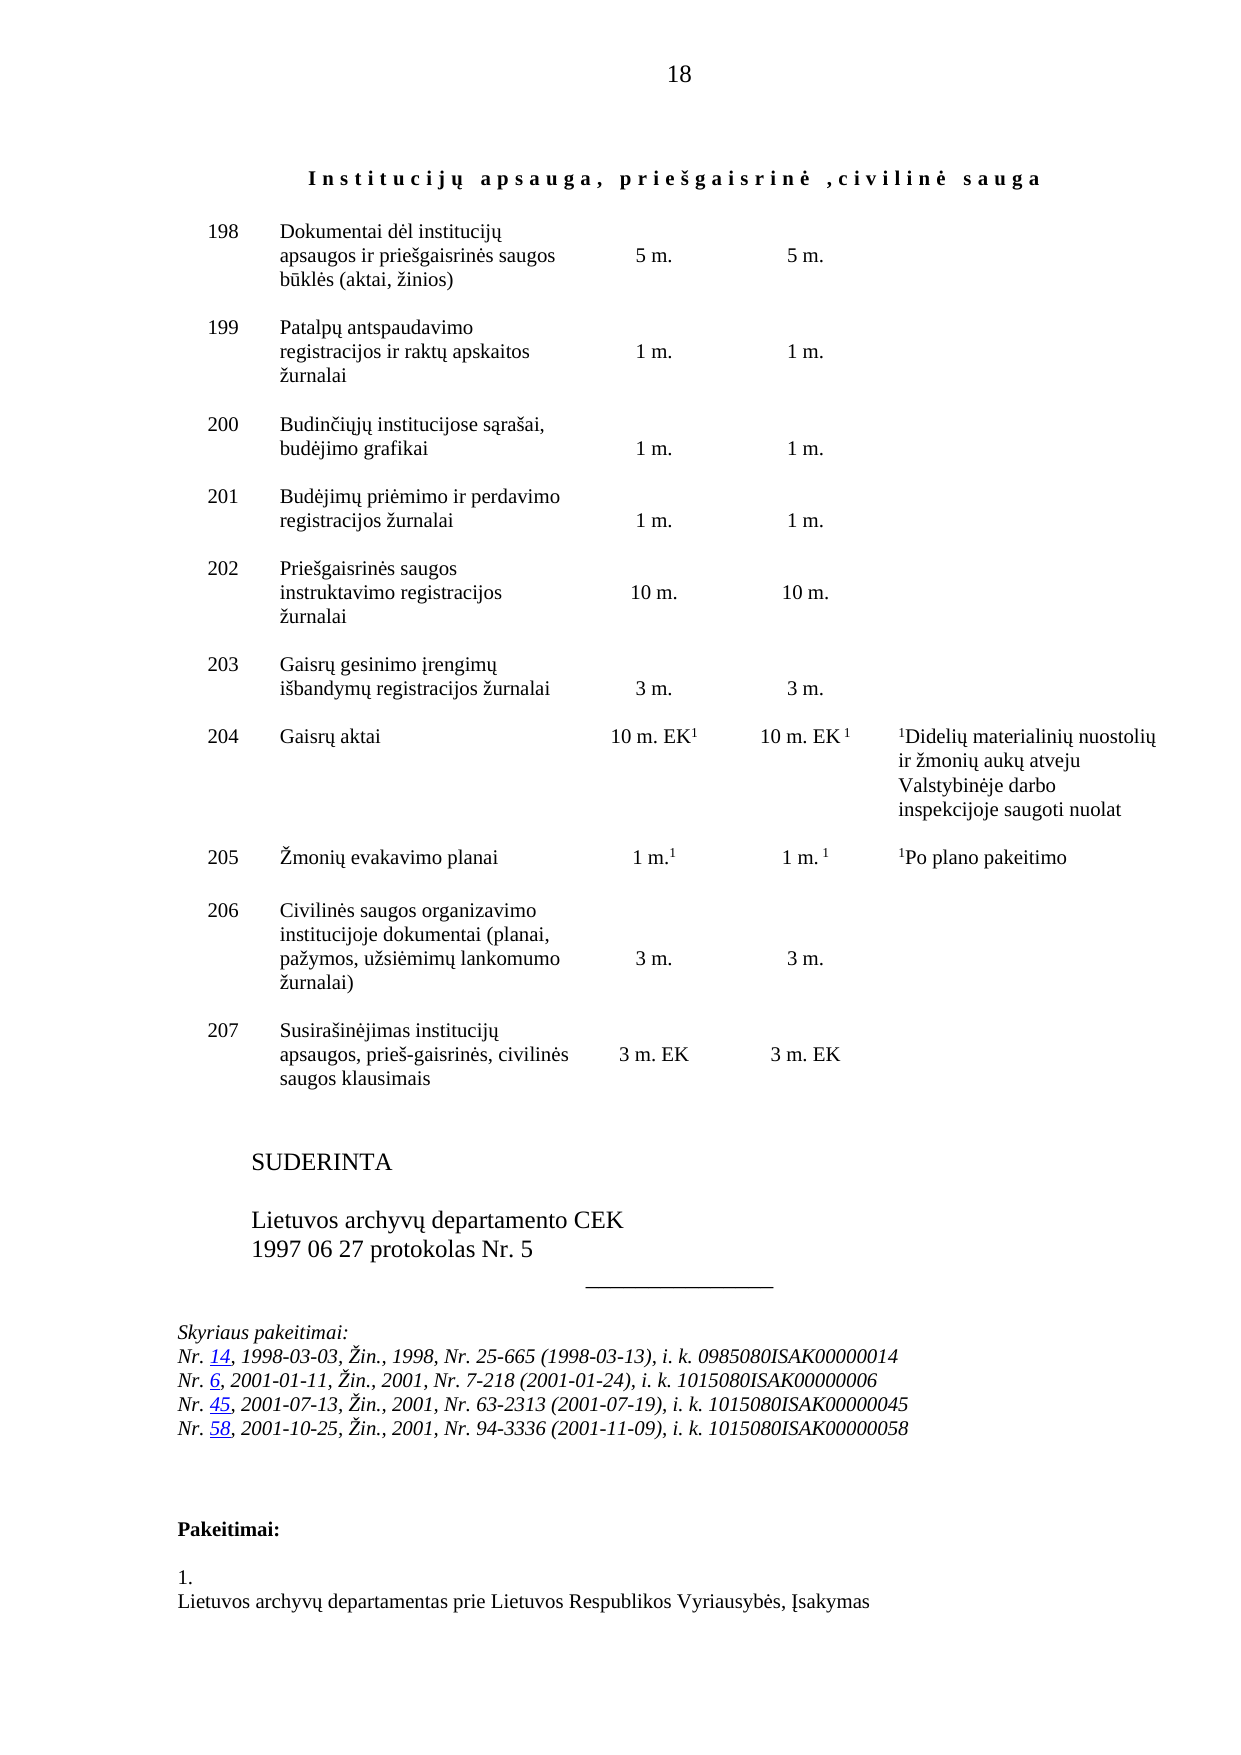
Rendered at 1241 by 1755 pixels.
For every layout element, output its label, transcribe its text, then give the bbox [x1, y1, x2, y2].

table_cell [1189, 195, 1193, 219]
table_cell [1189, 118, 1193, 142]
table_cell [177, 460, 268, 484]
table_cell [1185, 821, 1189, 845]
table_cell [1171, 166, 1175, 195]
table_cell [1175, 195, 1184, 219]
table_cell [177, 291, 268, 315]
table_cell [1185, 166, 1189, 195]
table_cell [1194, 118, 1198, 142]
table_cell [269, 142, 584, 166]
table_cell [887, 994, 1171, 1018]
table_cell [887, 874, 1171, 897]
table_cell [1211, 898, 1219, 994]
table_cell [1203, 291, 1207, 315]
table_cell 201 [177, 484, 268, 556]
table_cell [1207, 556, 1211, 628]
table_cell [1185, 724, 1189, 821]
table_cell [1171, 700, 1175, 724]
table_cell Gaisrų gesinimo įrengimų išbandymų registracijos žurnalai [269, 652, 584, 700]
table_cell [724, 700, 887, 724]
table_cell [1207, 118, 1211, 142]
table_cell 1Po plano pakeitimo [887, 845, 1171, 873]
table_cell Patalpų antspaudavimo registracijos ir raktų apskaitos žurnalai [269, 315, 584, 387]
table_cell 1Didelių materialinių nuostolių ir žmonių aukų atveju Valstybinėje darbo inspekcijoje saugoti nuolat [887, 724, 1171, 821]
table_cell [724, 874, 887, 897]
table_cell [1185, 700, 1189, 724]
table_cell [887, 460, 1171, 484]
table_cell [1194, 898, 1198, 994]
table_cell [1194, 291, 1198, 315]
table_cell [1175, 166, 1184, 195]
table_cell [584, 388, 724, 412]
table_cell [1211, 874, 1219, 897]
table_cell [1189, 484, 1193, 556]
table_cell [1175, 821, 1184, 845]
table_cell [1207, 484, 1211, 556]
table_cell 10 m. EK 1 [724, 724, 887, 821]
table_cell 1 m. 1 [724, 845, 887, 873]
table_cell [1185, 388, 1189, 412]
table_cell [177, 142, 268, 166]
table_cell [1189, 315, 1193, 387]
table_cell [1171, 142, 1175, 166]
table_cell [1175, 898, 1184, 994]
table_cell [1194, 821, 1198, 845]
table_cell 205 [177, 845, 268, 873]
table_cell [1211, 484, 1219, 556]
table_cell [1171, 652, 1175, 700]
table_cell [1211, 556, 1219, 628]
table_cell 3 m. EK [724, 1018, 887, 1090]
table_cell [1171, 412, 1175, 460]
table_cell [1185, 142, 1189, 166]
table_cell [887, 142, 1171, 166]
table_cell Dokumentai dėl institucijų apsaugos ir priešgaisrinės saugos būklės (aktai, žinios) [269, 219, 584, 291]
table_cell [1185, 484, 1189, 556]
table_cell [584, 460, 724, 484]
table_cell [1185, 460, 1189, 484]
table_cell [1189, 460, 1193, 484]
table_cell 3 m. [724, 652, 887, 700]
table_cell [1189, 142, 1193, 166]
table_cell Priešgaisrinės saugos instruktavimo registracijos žurnalai [269, 556, 584, 628]
table_cell [887, 700, 1171, 724]
table_cell [1171, 118, 1175, 142]
table_cell [1175, 1018, 1184, 1090]
table_cell [1211, 412, 1219, 460]
table_cell [177, 118, 268, 142]
table_cell [1189, 1018, 1193, 1090]
table_cell [1171, 628, 1175, 652]
table_cell [1211, 845, 1219, 873]
table_cell 3 m. [584, 652, 724, 700]
table_cell [1198, 484, 1202, 556]
table_cell 204 [177, 724, 268, 821]
table_cell [1175, 219, 1184, 291]
table_cell 3 m. [584, 898, 724, 994]
table_cell [1175, 388, 1184, 412]
table_cell [1175, 724, 1184, 821]
table_cell [177, 195, 268, 219]
text _______________ [177, 1262, 1181, 1291]
table_cell [1175, 315, 1184, 387]
table_cell [887, 556, 1171, 628]
table_cell 1 m. [584, 315, 724, 387]
table_cell [887, 388, 1171, 412]
table_cell [1207, 652, 1211, 700]
table_cell [1211, 1018, 1219, 1090]
table_cell [1189, 821, 1193, 845]
table_cell [724, 994, 887, 1018]
table_cell [1203, 484, 1207, 556]
table_cell Gaisrų aktai [269, 724, 584, 821]
table_cell [1207, 315, 1211, 387]
table_cell [1194, 556, 1198, 628]
table_cell 198 [177, 219, 268, 291]
table_cell [1211, 118, 1219, 142]
table_cell [1211, 460, 1219, 484]
table_cell [887, 1018, 1171, 1090]
table_cell 10 m. [724, 556, 887, 628]
table_cell 206 [177, 898, 268, 994]
table_cell [269, 460, 584, 484]
table_cell [584, 994, 724, 1018]
table_cell [1211, 219, 1219, 291]
table_cell [1203, 166, 1207, 195]
table_cell [1185, 556, 1189, 628]
table_cell [1198, 166, 1202, 195]
table_cell [1189, 166, 1193, 195]
table_cell [1189, 388, 1193, 412]
table_cell [584, 118, 724, 142]
table_cell [1175, 628, 1184, 652]
table_cell [1189, 898, 1193, 994]
table_cell 1 m. [584, 412, 724, 460]
text Pakeitimai: [177, 1517, 1181, 1541]
table_cell [1207, 460, 1211, 484]
table_cell [724, 460, 887, 484]
table_cell [1211, 628, 1219, 652]
table_cell [177, 821, 268, 845]
text Lietuvos archyvų departamentas prie Lietuvos Respublikos Vyriausybės, Įsakymas [177, 1589, 1181, 1613]
table_cell [1207, 628, 1211, 652]
table_cell [1207, 166, 1211, 195]
table_cell [1207, 700, 1211, 724]
table_cell [269, 994, 584, 1018]
table_cell 5 m. [584, 219, 724, 291]
table_cell [1207, 874, 1211, 897]
table_cell [1175, 412, 1184, 460]
table_cell [1171, 724, 1175, 821]
table_cell [1185, 994, 1189, 1018]
table_cell [1207, 388, 1211, 412]
table_cell [887, 195, 1171, 219]
table_cell [1211, 700, 1219, 724]
table_cell [887, 291, 1171, 315]
table_cell [1203, 994, 1207, 1018]
table_cell [1198, 898, 1202, 994]
table_cell [1185, 874, 1189, 897]
table_cell [1171, 460, 1175, 484]
table_cell [724, 195, 887, 219]
table_cell [1171, 821, 1175, 845]
table_cell [584, 628, 724, 652]
table_cell [1171, 315, 1175, 387]
table_cell [1171, 874, 1175, 897]
table_cell [269, 628, 584, 652]
table_cell [1198, 724, 1202, 821]
table_cell [1203, 845, 1207, 873]
table_cell [1203, 219, 1207, 291]
table_cell [887, 898, 1171, 994]
table_cell [724, 142, 887, 166]
table_cell 3 m. EK [584, 1018, 724, 1090]
table_cell [1175, 118, 1184, 142]
table_cell [1194, 724, 1198, 821]
table_cell [887, 652, 1171, 700]
table_cell 1 m. [724, 315, 887, 387]
table_cell [887, 412, 1171, 460]
table_cell [1175, 484, 1184, 556]
table_cell [1194, 652, 1198, 700]
table_cell [1211, 724, 1219, 821]
table_cell [1207, 724, 1211, 821]
table_cell [1175, 556, 1184, 628]
table_cell [1198, 994, 1202, 1018]
table_cell [1203, 195, 1207, 219]
table_cell [1203, 724, 1207, 821]
table_cell [1198, 460, 1202, 484]
text Nr. 45, 2001-07-13, Žin., 2001, Nr. 63-2313 (2001-07-19), i. k. 1015080ISAK00000045 [177, 1392, 1181, 1416]
table_cell [1175, 700, 1184, 724]
table_cell [1207, 1018, 1211, 1090]
table_cell [1207, 291, 1211, 315]
table_cell Žmonių evakavimo planai [269, 845, 584, 873]
table_cell [1198, 315, 1202, 387]
table_cell [584, 142, 724, 166]
table_cell [1171, 1018, 1175, 1090]
table_cell [1194, 460, 1198, 484]
table_cell [1203, 628, 1207, 652]
table_cell [269, 821, 584, 845]
table_cell [1207, 845, 1211, 873]
table_cell [1198, 628, 1202, 652]
table_cell [1198, 556, 1202, 628]
table_cell [1198, 821, 1202, 845]
table_cell [1171, 195, 1175, 219]
table_cell [1171, 291, 1175, 315]
table_cell [1185, 845, 1189, 873]
table_cell [584, 821, 724, 845]
table_cell [1194, 994, 1198, 1018]
text SUDERINTA [177, 1147, 1181, 1176]
text Nr. 14, 1998-03-03, Žin., 1998, Nr. 25-665 (1998-03-13), i. k. 0985080ISAK00000014 [177, 1344, 1181, 1368]
table_cell [1198, 652, 1202, 700]
table_cell [1198, 219, 1202, 291]
table_cell [1211, 142, 1219, 166]
table_cell [1198, 388, 1202, 412]
text Lietuvos archyvų departamento CEK [177, 1205, 1181, 1234]
table_cell [887, 628, 1171, 652]
table_cell [1211, 166, 1219, 195]
table_cell [724, 628, 887, 652]
text Skyriaus pakeitimai: [177, 1320, 1181, 1344]
table_cell [1175, 291, 1184, 315]
table_cell [1185, 291, 1189, 315]
table_cell 203 [177, 652, 268, 700]
text 1. [177, 1565, 1181, 1589]
table_cell 207 [177, 1018, 268, 1090]
table_cell [1198, 118, 1202, 142]
table_cell [1211, 291, 1219, 315]
table_cell [1189, 219, 1193, 291]
table_cell [1189, 412, 1193, 460]
table_cell Susirašinėjimas institucijų apsaugos, prieš-gaisrinės, civilinės saugos klausimais [269, 1018, 584, 1090]
table_cell [1198, 195, 1202, 219]
table_cell [1171, 556, 1175, 628]
table_cell [1171, 219, 1175, 291]
table_cell [1171, 484, 1175, 556]
table_cell [1194, 388, 1198, 412]
table_cell [1203, 821, 1207, 845]
table_cell [1211, 195, 1219, 219]
table_cell Budinčiųjų institucijose sąrašai, budėjimo grafikai [269, 412, 584, 460]
table_cell 10 m. EK1 [584, 724, 724, 821]
table_cell [1203, 412, 1207, 460]
table_cell [584, 195, 724, 219]
table_cell [1194, 484, 1198, 556]
table_cell [1194, 166, 1198, 195]
table_cell [1194, 1018, 1198, 1090]
table_cell [1185, 412, 1189, 460]
table_cell [1185, 195, 1189, 219]
table_cell [1207, 195, 1211, 219]
table_cell [1203, 652, 1207, 700]
table_cell 202 [177, 556, 268, 628]
table_cell [177, 388, 268, 412]
table_cell 5 m. [724, 219, 887, 291]
table_cell [269, 118, 584, 142]
table_cell [1207, 821, 1211, 845]
table_cell [1207, 219, 1211, 291]
table_cell [177, 700, 268, 724]
table_cell [724, 821, 887, 845]
table_cell 199 [177, 315, 268, 387]
table_cell [1171, 898, 1175, 994]
table_cell [1175, 460, 1184, 484]
table_cell [1194, 219, 1198, 291]
table_cell [177, 628, 268, 652]
table_cell [724, 388, 887, 412]
table_cell [1171, 845, 1175, 873]
table_cell [1211, 821, 1219, 845]
table_cell [269, 291, 584, 315]
table_cell 3 m. [724, 898, 887, 994]
table_cell [1185, 1018, 1189, 1090]
table_cell [177, 874, 268, 897]
table_cell [1198, 700, 1202, 724]
table_cell [887, 118, 1171, 142]
table_cell [584, 700, 724, 724]
table_cell [269, 700, 584, 724]
table_cell [1189, 724, 1193, 821]
table_cell [1194, 195, 1198, 219]
table_cell [1175, 874, 1184, 897]
table_cell [1198, 845, 1202, 873]
table_cell [1189, 700, 1193, 724]
table_cell [1203, 460, 1207, 484]
table_cell [1207, 142, 1211, 166]
table_cell [1185, 219, 1189, 291]
table_cell [1171, 994, 1175, 1018]
table_cell [724, 118, 887, 142]
table_cell 200 [177, 412, 268, 460]
table_cell [1194, 874, 1198, 897]
table_cell Institucijų apsauga, priešgaisrinė ,civilinė sauga [177, 166, 1171, 195]
table_cell [1175, 845, 1184, 873]
table_cell [269, 874, 584, 897]
table_cell [1189, 874, 1193, 897]
table_cell [269, 388, 584, 412]
table_cell [887, 821, 1171, 845]
table_cell 1 m. [584, 484, 724, 556]
table_cell [724, 291, 887, 315]
text 1997 06 27 protokolas Nr. 5 [177, 1234, 1181, 1262]
table_cell [1189, 845, 1193, 873]
table_cell [177, 994, 268, 1018]
table_cell [1203, 388, 1207, 412]
table_cell [1185, 652, 1189, 700]
table_cell [1203, 118, 1207, 142]
table_cell [887, 484, 1171, 556]
table_cell [1198, 291, 1202, 315]
table_cell [1211, 652, 1219, 700]
table_cell [1194, 700, 1198, 724]
table_cell [1175, 994, 1184, 1018]
table_cell 1 m.1 [584, 845, 724, 873]
table_cell [1203, 1018, 1207, 1090]
table_cell [1189, 994, 1193, 1018]
table_cell [1198, 412, 1202, 460]
table_cell [1189, 652, 1193, 700]
table_cell [1189, 628, 1193, 652]
table_cell [1171, 388, 1175, 412]
table_cell [1211, 994, 1219, 1018]
table_cell [1175, 652, 1184, 700]
table_cell [584, 874, 724, 897]
table_cell [1185, 118, 1189, 142]
table_cell [1203, 142, 1207, 166]
table_cell [1194, 315, 1198, 387]
table_cell [1207, 412, 1211, 460]
table_cell Budėjimų priėmimo ir perdavimo registracijos žurnalai [269, 484, 584, 556]
table_cell [1203, 700, 1207, 724]
table_cell [1203, 315, 1207, 387]
table_cell [1194, 142, 1198, 166]
table_cell [887, 219, 1171, 291]
table_cell [269, 195, 584, 219]
table_cell [584, 291, 724, 315]
text Nr. 58, 2001-10-25, Žin., 2001, Nr. 94-3336 (2001-11-09), i. k. 1015080ISAK00000058 [177, 1416, 1181, 1440]
table_cell [1198, 1018, 1202, 1090]
table_cell [1185, 315, 1189, 387]
table_cell 10 m. [584, 556, 724, 628]
table_cell [1189, 556, 1193, 628]
table_cell [1189, 291, 1193, 315]
table_cell [1203, 556, 1207, 628]
table_cell [1185, 898, 1189, 994]
table_cell [1194, 412, 1198, 460]
table_cell 1 m. [724, 412, 887, 460]
table_cell 1 m. [724, 484, 887, 556]
text Nr. 6, 2001-01-11, Žin., 2001, Nr. 7-218 (2001-01-24), i. k. 1015080ISAK00000006 [177, 1368, 1181, 1392]
table_cell [1203, 874, 1207, 897]
table_cell [887, 315, 1171, 387]
table_cell Civilinės saugos organizavimo institucijoje dokumentai (planai, pažymos, užsiėmimų lankomumo žurnalai) [269, 898, 584, 994]
table_cell [1211, 388, 1219, 412]
table_cell [1207, 898, 1211, 994]
table_cell [1198, 142, 1202, 166]
table_cell [1207, 994, 1211, 1018]
table_cell [1185, 628, 1189, 652]
table_cell [1194, 628, 1198, 652]
table_cell [1198, 874, 1202, 897]
table_cell [1203, 898, 1207, 994]
table_cell [1194, 845, 1198, 873]
table_cell [1211, 315, 1219, 387]
table_cell [1175, 142, 1184, 166]
